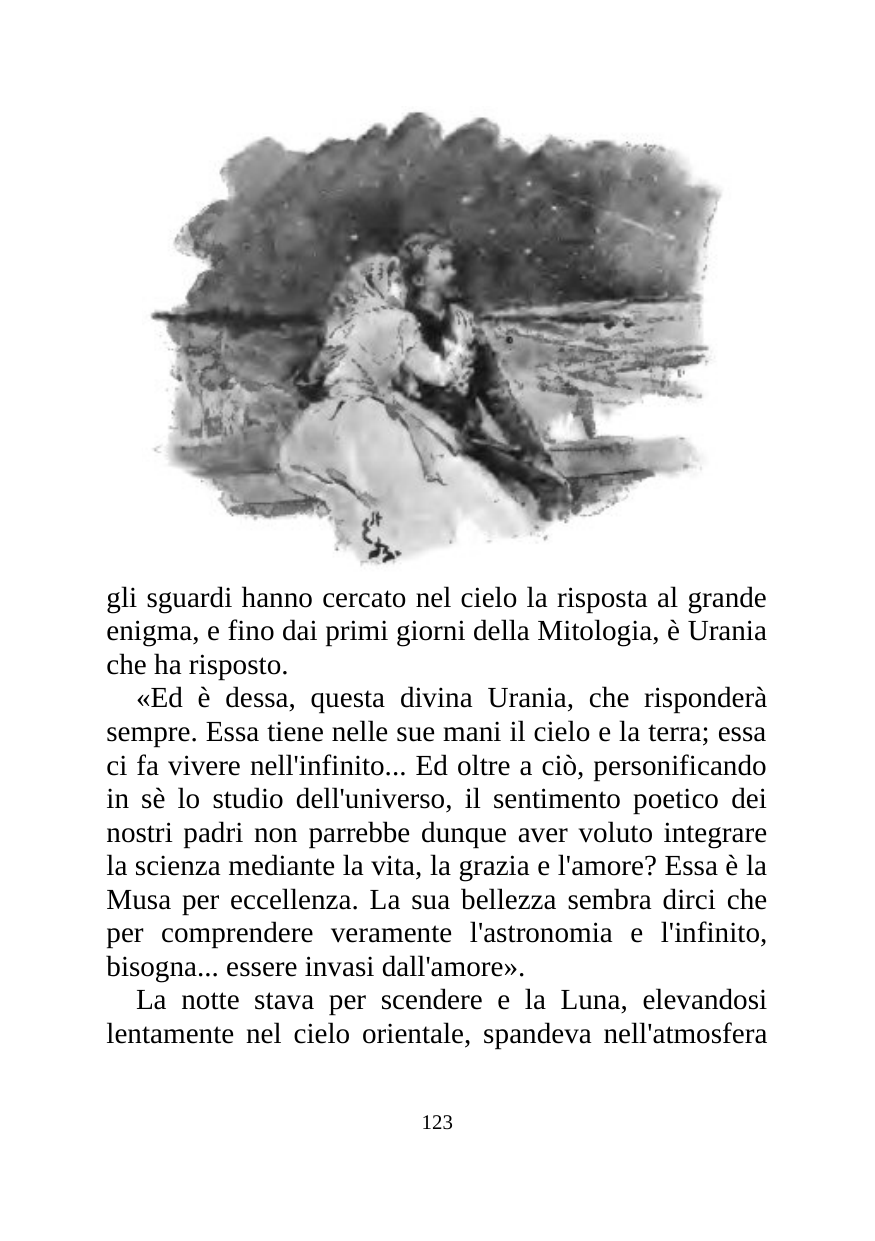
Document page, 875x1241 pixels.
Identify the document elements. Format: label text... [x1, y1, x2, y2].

text «Ed è dessa, questa divina Urania, che risponderà sempre. Essa tiene nelle sue mani il cielo e la terra; essa ci fa vivere nell'infinito... Ed oltre a ciò, personificando in sè lo studio dell'universo, il sentimento poetico dei nostri padri non parrebbe dunque aver voluto integrare la scienza mediante la vita, la grazia e l'amore? Essa è la Musa per eccellenza. La sua bellezza sembra dirci che per comprendere veramente l'astronomia e l'infinito, bisogna... essere invasi dall'amore». [106, 681, 768, 982]
text La notte stava per scendere e la Luna, elevandosi lentamente nel cielo orientale, spandeva nell'atmosfera [106, 982, 768, 1049]
text gli sguardi hanno cercato nel cielo la risposta al grande enigma, e fino dai primi giorni della Mitologia, è Urania che ha risposto. [106, 580, 768, 681]
picture [141, 106, 733, 580]
